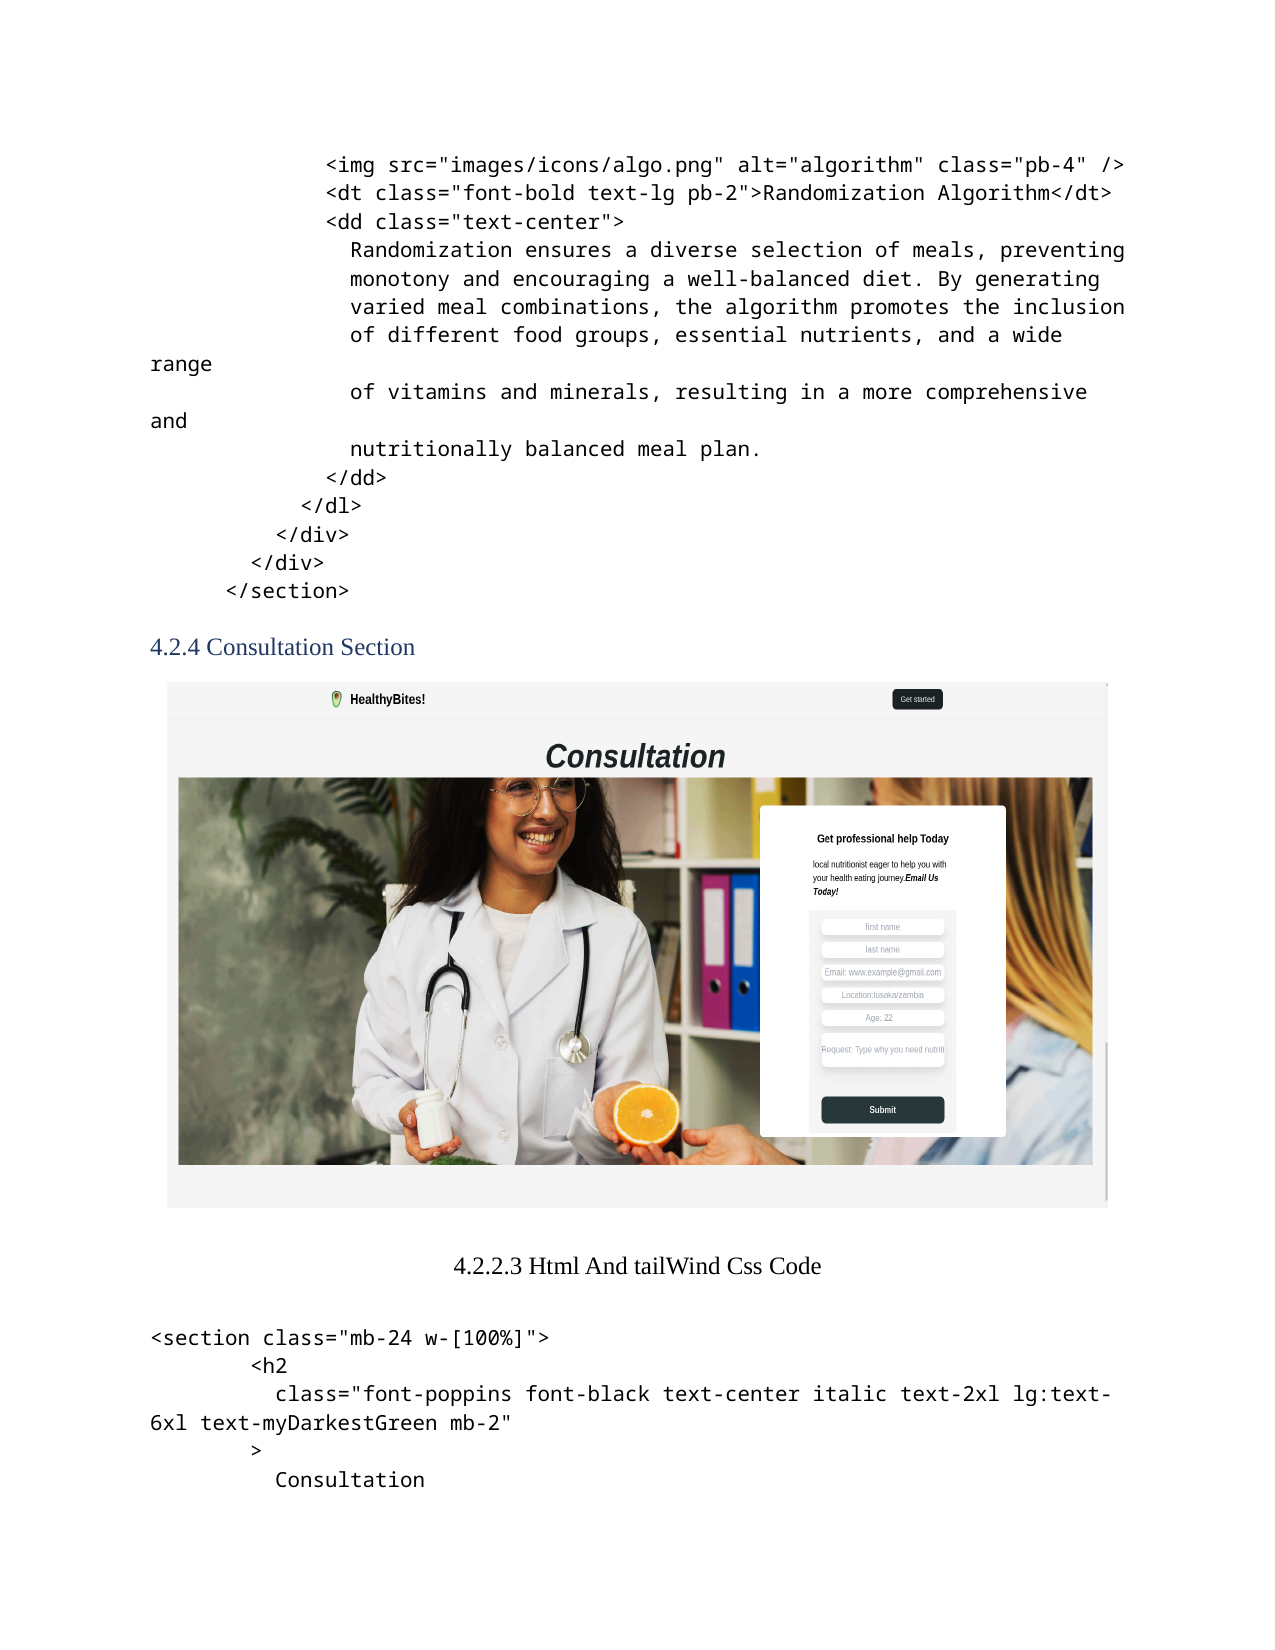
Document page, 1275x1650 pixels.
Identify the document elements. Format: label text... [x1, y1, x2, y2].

text </div> [150, 520, 1125, 548]
text <dd class="text-center"> [150, 207, 1125, 235]
text </dl> [150, 491, 1125, 520]
picture [167, 682, 1108, 1208]
text nutritionally balanced meal plan. [150, 434, 1125, 463]
subtitle 4.2.4 Consultation Section [150, 633, 1125, 661]
text </div> [150, 548, 1125, 577]
text <h2 [150, 1351, 1125, 1379]
text class="font-poppins font-black text-center italic text-2xl lg:text-6xl text-myDarkestGreen mb-2" [150, 1379, 1125, 1436]
text <section class="mb-24 w-[100%]"> [150, 1323, 1125, 1351]
text > [150, 1436, 1125, 1465]
text </dd> [150, 463, 1125, 491]
text <dt class="font-bold text-lg pb-2">Randomization Algorithm</dt> [150, 178, 1125, 207]
text monotony and encouraging a well-balanced diet. By generating [150, 264, 1125, 292]
subtitle 4.2.2.3 Html And tailWind Css Code [150, 1252, 1125, 1279]
text Randomization ensures a diverse selection of meals, preventing [150, 235, 1125, 264]
text of different food groups, essential nutrients, and a wide range [150, 321, 1125, 377]
text of vitamins and minerals, resulting in a more comprehensive and [150, 377, 1125, 434]
text Consultation [150, 1465, 1125, 1493]
text varied meal combinations, the algorithm promotes the inclusion [150, 292, 1125, 321]
text </section> [150, 577, 1125, 605]
text <img src="images/icons/algo.png" alt="algorithm" class="pb-4" /> [150, 150, 1125, 178]
